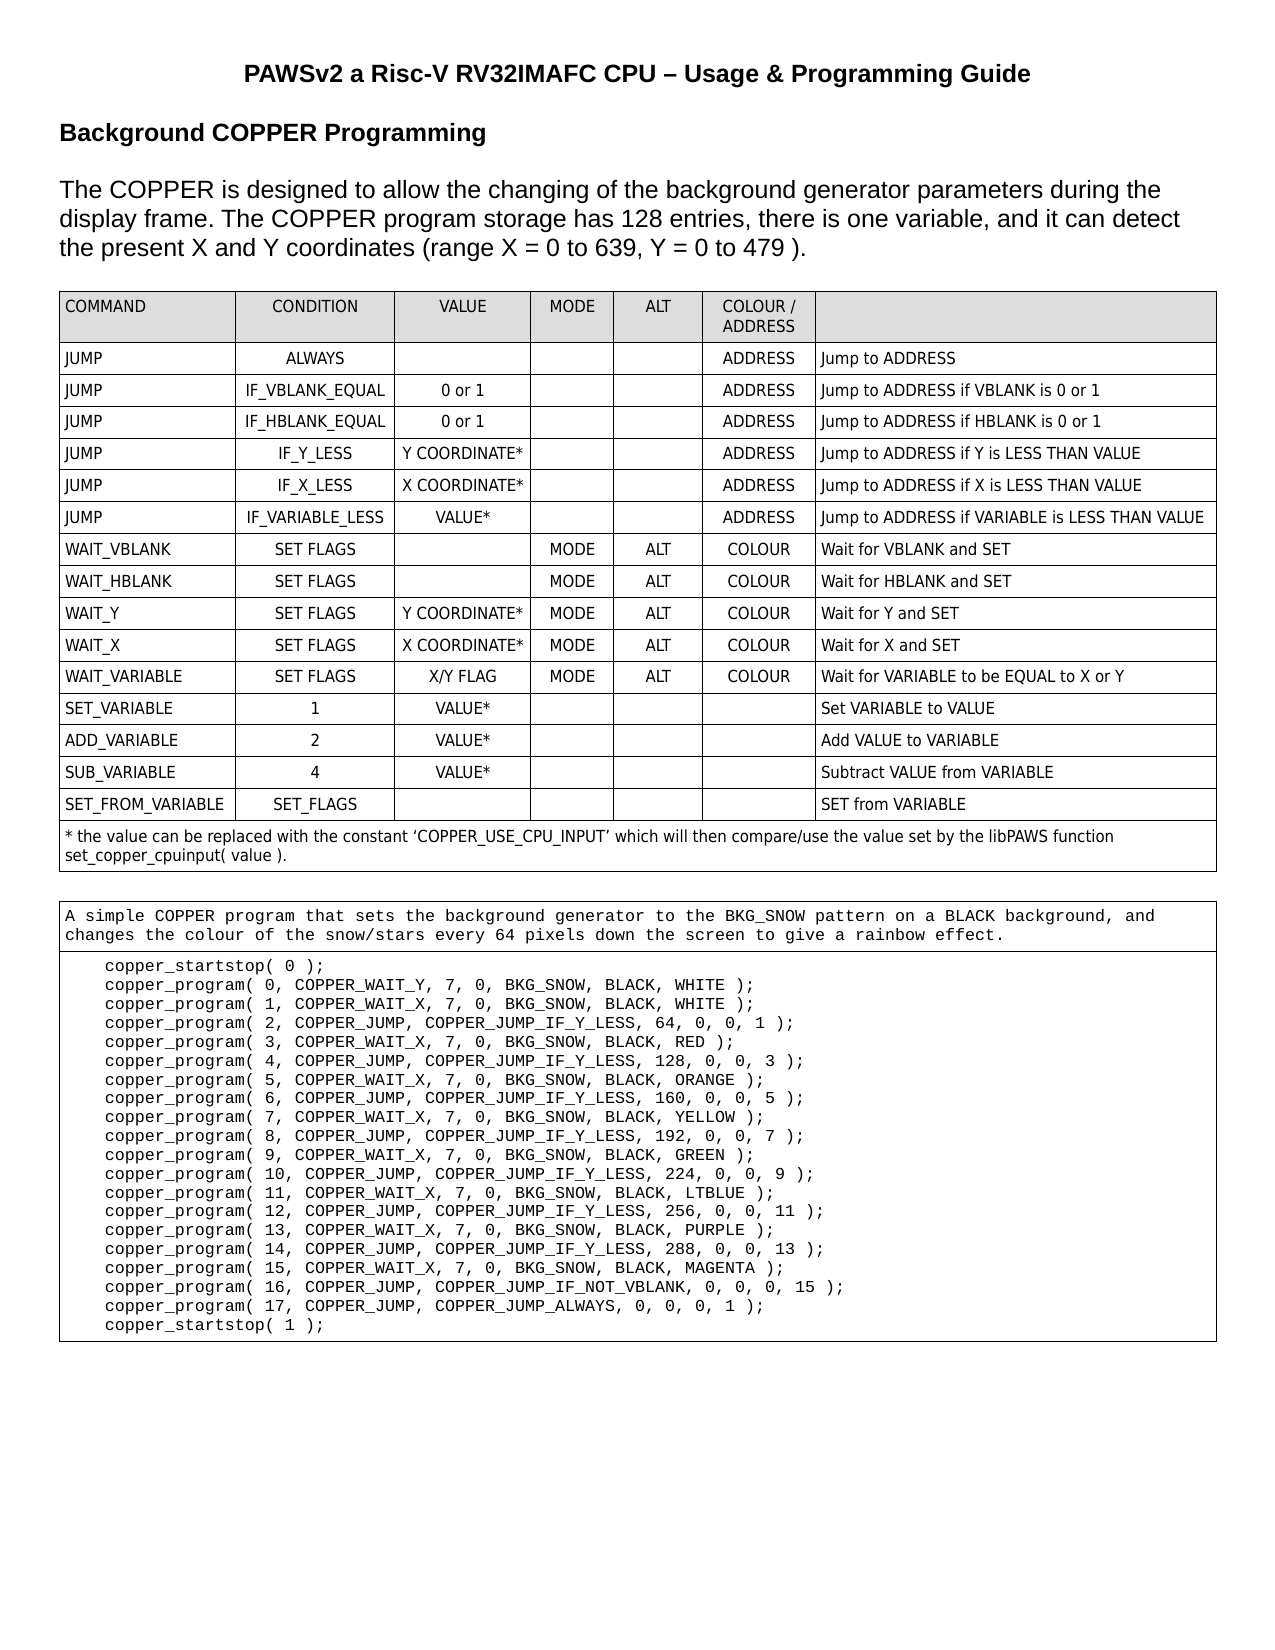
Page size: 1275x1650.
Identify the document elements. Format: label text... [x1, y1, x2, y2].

table_cell [531, 470, 613, 501]
table_cell [531, 375, 613, 406]
table_cell SET from VARIABLE [816, 789, 1216, 820]
table_cell ADD_VARIABLE [60, 725, 235, 756]
table_cell ADDRESS [703, 502, 815, 533]
table_header VALUE [395, 292, 530, 342]
table_cell ADDRESS [703, 343, 815, 374]
table_cell ALT [614, 630, 702, 661]
table_cell Wait for X and SET [816, 630, 1216, 661]
table_cell Jump to ADDRESS if HBLANK is 0 or 1 [816, 407, 1216, 437]
table_cell [531, 343, 613, 374]
table_cell Y COORDINATE* [395, 439, 530, 469]
table_cell [614, 407, 702, 437]
table_cell X COORDINATE* [395, 630, 530, 661]
table_cell [531, 439, 613, 469]
table_cell SET FLAGS [236, 630, 394, 661]
table_cell Wait for VBLANK and SET [816, 534, 1216, 565]
table_cell [531, 694, 613, 724]
table_header COMMAND [60, 292, 235, 342]
text The COPPER is designed to allow the changing of the background generator parameters during the display frame. The COPPER program storage has 128 entries, there is one variable, and it can detect the present X and Y coordinates (range X = 0 to 639, Y = 0 to 479 ). [59, 176, 1216, 262]
text Background COPPER Programming [59, 118, 1216, 147]
table_cell [531, 757, 613, 788]
table_cell WAIT_HBLANK [60, 566, 235, 597]
table_cell [703, 694, 815, 724]
table_cell SET_FLAGS [236, 789, 394, 820]
table_cell [395, 566, 530, 597]
table_cell ADDRESS [703, 470, 815, 501]
table_cell [614, 694, 702, 724]
table_cell JUMP [60, 375, 235, 406]
table_cell [614, 470, 702, 501]
table_header [816, 292, 1216, 342]
table_cell MODE [531, 534, 613, 565]
table_cell Wait for Y and SET [816, 598, 1216, 629]
table_cell IF_HBLANK_EQUAL [236, 407, 394, 437]
table_cell IF_VARIABLE_LESS [236, 502, 394, 533]
table_cell MODE [531, 630, 613, 661]
table_cell JUMP [60, 470, 235, 501]
table_cell [531, 502, 613, 533]
table_cell JUMP [60, 439, 235, 469]
table_cell Wait for VARIABLE to be EQUAL to X or Y [816, 662, 1216, 692]
table_cell Jump to ADDRESS if VBLANK is 0 or 1 [816, 375, 1216, 406]
table_cell COLOUR [703, 630, 815, 661]
table_cell SET_VARIABLE [60, 694, 235, 724]
table_cell Wait for HBLANK and SET [816, 566, 1216, 597]
table_cell ADDRESS [703, 439, 815, 469]
table_cell ALT [614, 566, 702, 597]
table_header CONDITION [236, 292, 394, 342]
table_cell SET FLAGS [236, 598, 394, 629]
table_cell JUMP [60, 343, 235, 374]
table_cell VALUE* [395, 725, 530, 756]
table_cell WAIT_VBLANK [60, 534, 235, 565]
table_header MODE [531, 292, 613, 342]
table_cell [614, 789, 702, 820]
table_cell Add VALUE to VARIABLE [816, 725, 1216, 756]
table_cell 1 [236, 694, 394, 724]
table_cell 4 [236, 757, 394, 788]
table_cell MODE [531, 662, 613, 692]
table_cell X COORDINATE* [395, 470, 530, 501]
table_cell [614, 502, 702, 533]
table_cell VALUE* [395, 502, 530, 533]
table_cell IF_X_LESS [236, 470, 394, 501]
table_cell MODE [531, 566, 613, 597]
table_cell COLOUR [703, 598, 815, 629]
table_cell Jump to ADDRESS if VARIABLE is LESS THAN VALUE [816, 502, 1216, 533]
table_cell WAIT_VARIABLE [60, 662, 235, 692]
table_cell ALT [614, 598, 702, 629]
table_header A simple COPPER program that sets the background generator to the BKG_SNOW pattern on a BLACK background, and changes the colour of the snow/stars every 64 pixels down the screen to give a rainbow effect. [60, 902, 1216, 951]
table_cell JUMP [60, 502, 235, 533]
table_cell [395, 534, 530, 565]
table_cell X/Y FLAG [395, 662, 530, 692]
table_cell [531, 789, 613, 820]
table_cell WAIT_Y [60, 598, 235, 629]
table_cell MODE [531, 598, 613, 629]
table_cell [703, 725, 815, 756]
table_cell JUMP [60, 407, 235, 437]
table_cell WAIT_X [60, 630, 235, 661]
table_cell 2 [236, 725, 394, 756]
table_cell [703, 757, 815, 788]
table_cell IF_VBLANK_EQUAL [236, 375, 394, 406]
table_cell Subtract VALUE from VARIABLE [816, 757, 1216, 788]
table_cell ALWAYS [236, 343, 394, 374]
table_cell SUB_VARIABLE [60, 757, 235, 788]
table_cell VALUE* [395, 694, 530, 724]
table_cell Jump to ADDRESS [816, 343, 1216, 374]
table_cell [703, 789, 815, 820]
table_cell [614, 375, 702, 406]
table_cell 0 or 1 [395, 375, 530, 406]
table_header COLOUR / ADDRESS [703, 292, 815, 342]
table_cell Set VARIABLE to VALUE [816, 694, 1216, 724]
table_cell Jump to ADDRESS if X is LESS THAN VALUE [816, 470, 1216, 501]
table_cell ALT [614, 534, 702, 565]
table_cell * the value can be replaced with the constant ‘COPPER_USE_CPU_INPUT’ which will then compare/use the value set by the libPAWS function set_copper_cpuinput( value ). [60, 821, 1216, 871]
table_cell Jump to ADDRESS if Y is LESS THAN VALUE [816, 439, 1216, 469]
table_cell SET_FROM_VARIABLE [60, 789, 235, 820]
table_cell SET FLAGS [236, 534, 394, 565]
table_cell IF_Y_LESS [236, 439, 394, 469]
table_header ALT [614, 292, 702, 342]
table_cell ALT [614, 662, 702, 692]
table_cell ADDRESS [703, 375, 815, 406]
table_cell [395, 343, 530, 374]
table_cell [614, 439, 702, 469]
table_cell COLOUR [703, 566, 815, 597]
table_cell COLOUR [703, 534, 815, 565]
table_cell SET FLAGS [236, 662, 394, 692]
table_cell [395, 789, 530, 820]
table_cell [531, 725, 613, 756]
table_cell Y COORDINATE* [395, 598, 530, 629]
table_cell [614, 757, 702, 788]
table_cell [614, 725, 702, 756]
table_cell ADDRESS [703, 407, 815, 437]
table_cell [614, 343, 702, 374]
table_cell COLOUR [703, 662, 815, 692]
table_cell copper_startstop( 0 ); copper_program( 0, COPPER_WAIT_Y, 7, 0, BKG_SNOW, BLACK, WHITE ); copper_program( 1, COPPER_WAIT_X, 7, 0, BKG_SNOW, BLACK, WHITE ); copper_program( 2, COPPER_JUMP, COPPER_JUMP_IF_Y_LESS, 64, 0, 0, 1 ); copper_program( 3, COPPER_WAIT_X, 7, 0, BKG_SNOW, BLACK, RED ); copper_program( 4, COPPER_JUMP, COPPER_JUMP_IF_Y_LESS, 128, 0, 0, 3 ); copper_program( 5, COPPER_WAIT_X, 7, 0, BKG_SNOW, BLACK, ORANGE ); copper_program( 6, COPPER_JUMP, COPPER_JUMP_IF_Y_LESS, 160, 0, 0, 5 ); copper_program( 7, COPPER_WAIT_X, 7, 0, BKG_SNOW, BLACK, YELLOW ); copper_program( 8, COPPER_JUMP, COPPER_JUMP_IF_Y_LESS, 192, 0, 0, 7 ); copper_program( 9, COPPER_WAIT_X, 7, 0, BKG_SNOW, BLACK, GREEN ); copper_program( 10, COPPER_JUMP, COPPER_JUMP_IF_Y_LESS, 224, 0, 0, 9 ); copper_program( 11, COPPER_WAIT_X, 7, 0, BKG_SNOW, BLACK, LTBLUE ); copper_program( 12, COPPER_JUMP, COPPER_JUMP_IF_Y_LESS, 256, 0, 0, 11 ); copper_program( 13, COPPER_WAIT_X, 7, 0, BKG_SNOW, BLACK, PURPLE ); copper_program( 14, COPPER_JUMP, COPPER_JUMP_IF_Y_LESS, 288, 0, 0, 13 ); copper_program( 15, COPPER_WAIT_X, 7, 0, BKG_SNOW, BLACK, MAGENTA ); copper_program( 16, COPPER_JUMP, COPPER_JUMP_IF_NOT_VBLANK, 0, 0, 0, 15 ); copper_program( 17, COPPER_JUMP, COPPER_JUMP_ALWAYS, 0, 0, 0, 1 ); copper_startstop( 1 ); [60, 952, 1216, 1341]
table_cell SET FLAGS [236, 566, 394, 597]
table_cell VALUE* [395, 757, 530, 788]
table_cell 0 or 1 [395, 407, 530, 437]
table_cell [531, 407, 613, 437]
